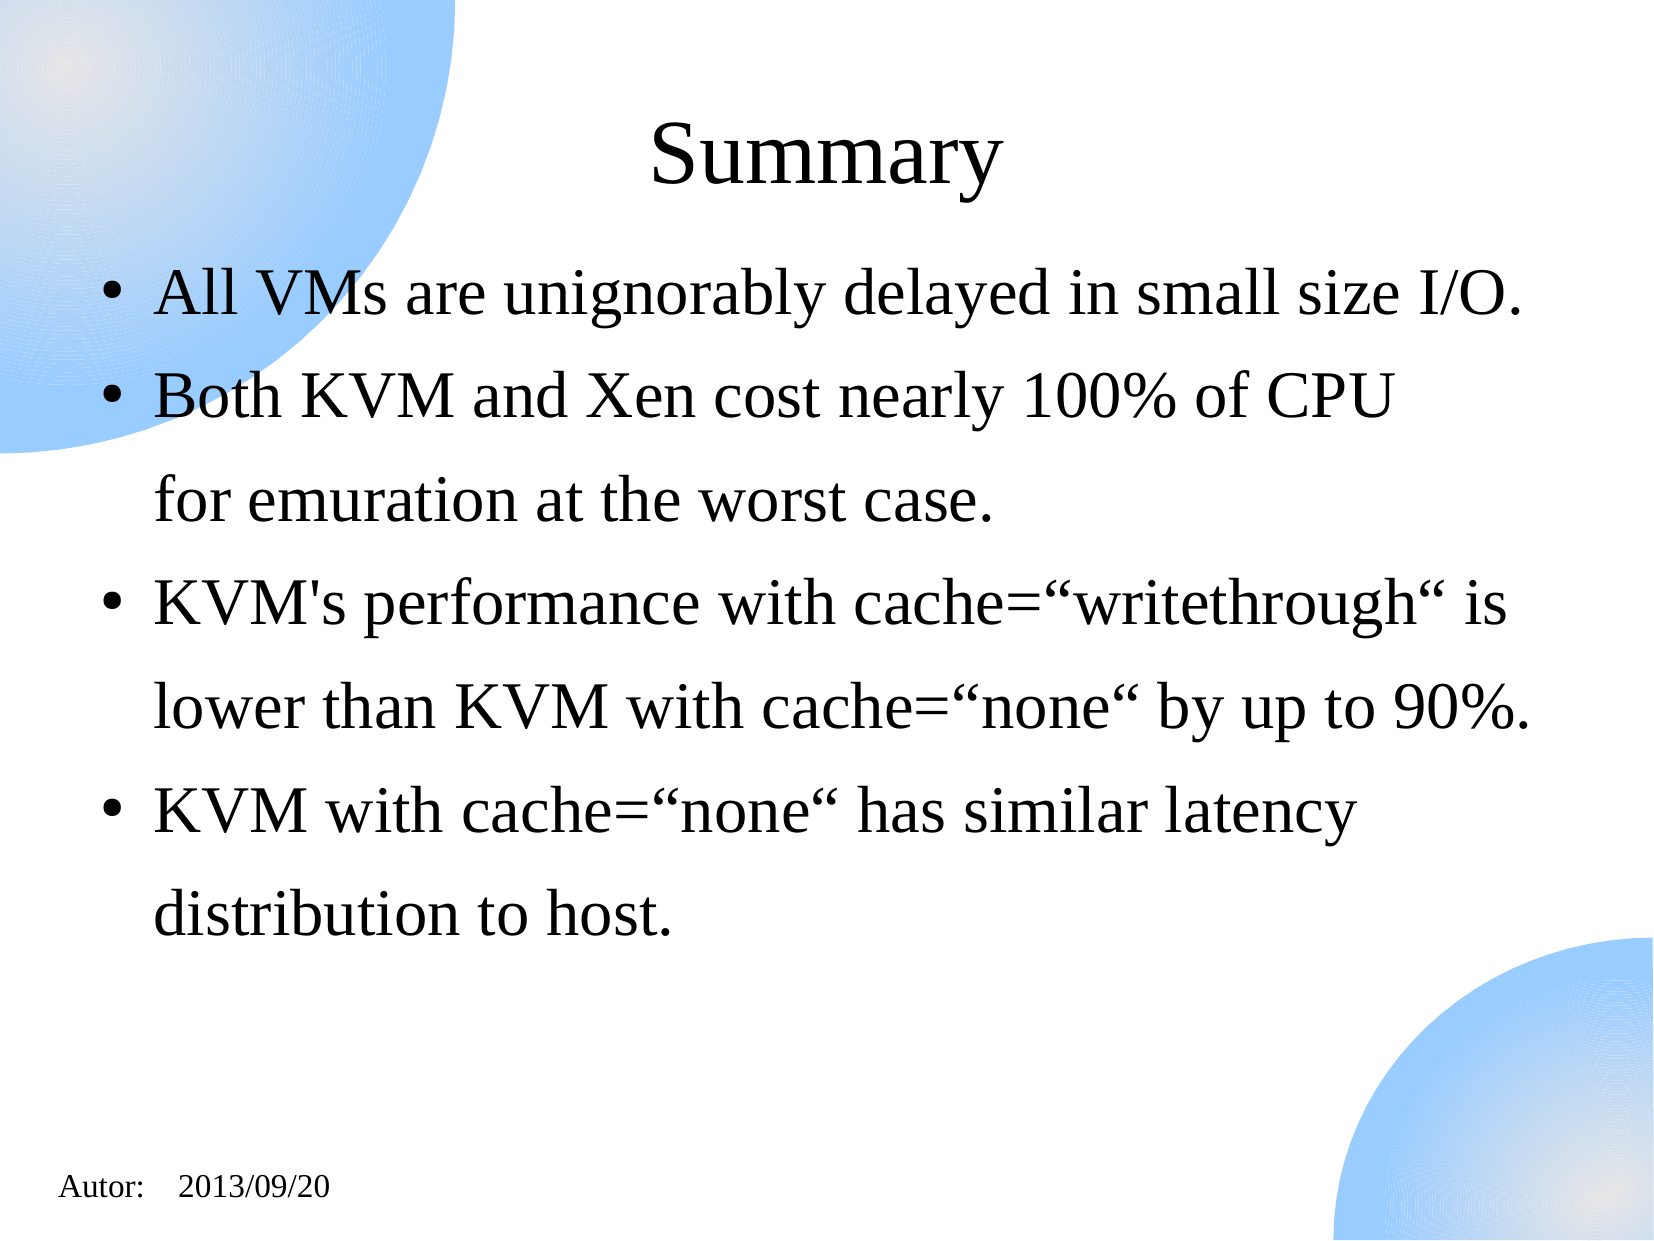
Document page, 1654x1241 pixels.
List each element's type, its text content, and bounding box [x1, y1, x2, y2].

list All VMs are unignorably delayed in small size I/O. Both KVM and Xen cost nearly 100% of CPU for emuration at the worst case. KVM's performance with cache=“writethrough“ is lower than KVM with cache=“none“ by up to 90%. KVM with cache=“none“ has similar latency distribution to host. [82, 254, 1571, 975]
title Summary [82, 49, 1571, 254]
